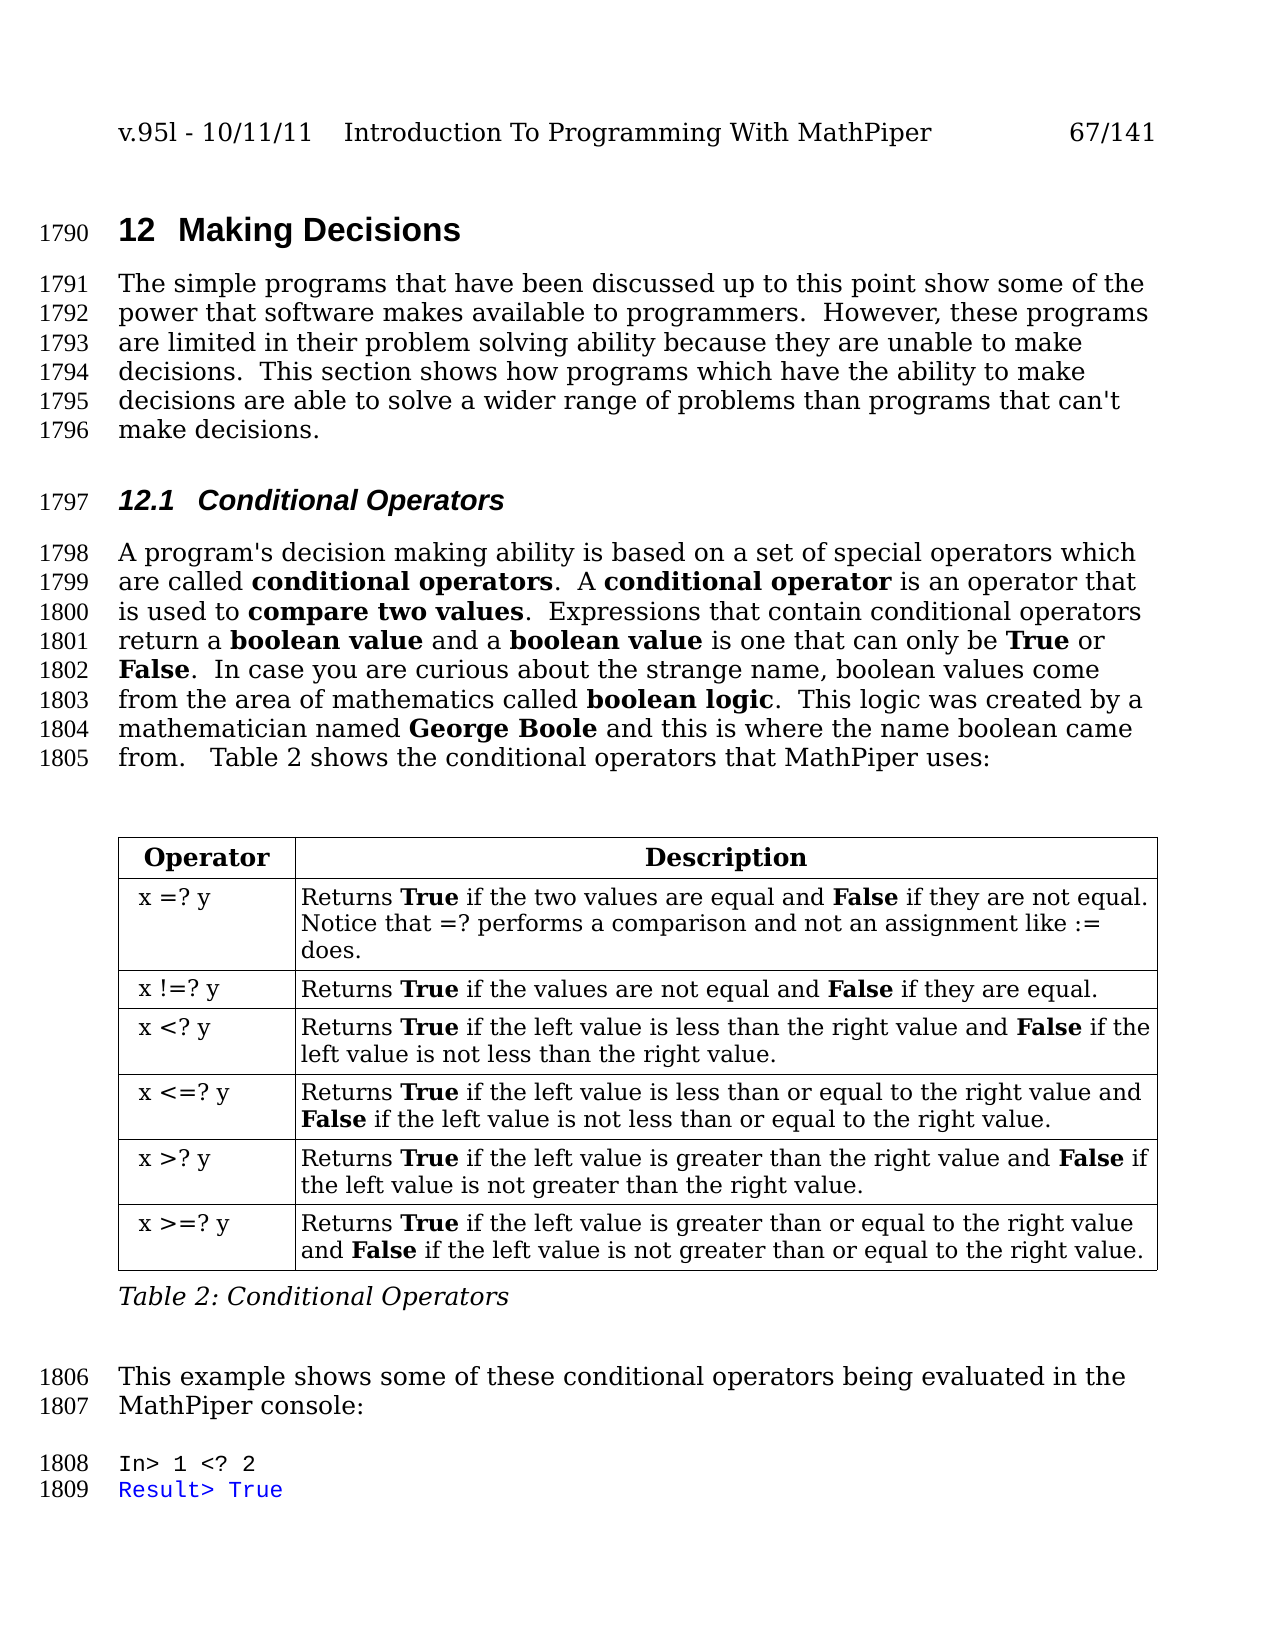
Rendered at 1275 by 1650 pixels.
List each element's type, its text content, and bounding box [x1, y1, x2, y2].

text This example shows some of these conditional operators being evaluated in the MathPiper console: [118, 1362, 1157, 1420]
table_cell Returns True if the left value is less than the right value and False if the left value is not less than the right value. [296, 1009, 1157, 1073]
table_cell Returns True if the left value is greater than or equal to the right value and False if the left value is not greater than or equal to the right value. [296, 1205, 1157, 1270]
text Result> True [118, 1478, 1157, 1504]
table_header Description [296, 838, 1157, 878]
table_cell x =? y [119, 879, 295, 970]
table_cell x <=? y [119, 1075, 295, 1139]
text A program's decision making ability is based on a set of special operators which are called conditional operators. A conditional operator is an operator that is used to compare two values. Expressions that contain conditional operators return a boolean value and a boolean value is one that can only be True or False. In case you are curious about the strange name, boolean values come from the area of mathematics called boolean logic. This logic was created by a mathematician named George Boole and this is where the name boolean came from. Table 2 shows the conditional operators that MathPiper uses: [118, 538, 1157, 772]
text In> 1 <? 2 [118, 1452, 1157, 1478]
table_header Operator [119, 838, 295, 878]
text Table 2: Conditional Operators [118, 1282, 1157, 1311]
text The simple programs that have been discussed up to this point show some of the power that software makes available to programmers. However, these programs are limited in their problem solving ability because they are unable to make decisions. This section shows how programs which have the ability to make decisions are able to solve a wider range of problems than programs that can't make decisions. [118, 269, 1157, 444]
subtitle Conditional Operators [118, 483, 1157, 517]
table_cell Returns True if the values are not equal and False if they are equal. [296, 971, 1157, 1008]
subtitle Making Decisions [118, 210, 1157, 248]
table_cell x !=? y [119, 971, 295, 1008]
table_cell x >=? y [119, 1205, 295, 1270]
table_cell x <? y [119, 1009, 295, 1073]
table_cell x >? y [119, 1140, 295, 1204]
table_cell Returns True if the left value is greater than the right value and False if the left value is not greater than the right value. [296, 1140, 1157, 1204]
table_cell Returns True if the left value is less than or equal to the right value and False if the left value is not less than or equal to the right value. [296, 1075, 1157, 1139]
table_cell Returns True if the two values are equal and False if they are not equal. Notice that =? performs a comparison and not an assignment like := does. [296, 879, 1157, 970]
